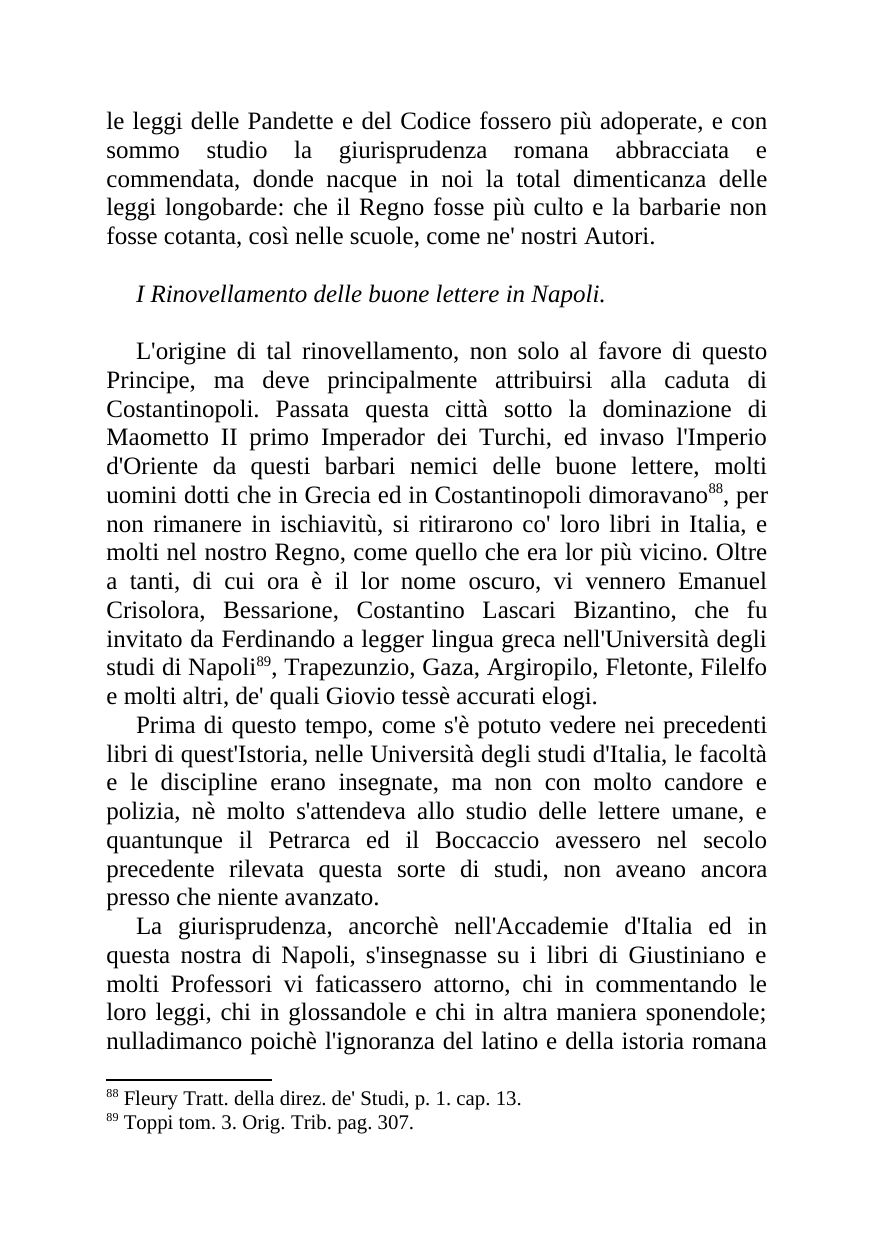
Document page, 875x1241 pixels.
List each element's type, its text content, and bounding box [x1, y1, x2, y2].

text L'origine di tal rinovellamento, non solo al favore di questo Principe, ma deve principalmente attribuirsi alla caduta di Costantinopoli. Passata questa città sotto la dominazione di Maometto II primo Imperador dei Turchi, ed invaso l'Imperio d'Oriente da questi barbari nemici delle buone lettere, molti uomini dotti che in Grecia ed in Costantinopoli dimoravano, per non rimanere in ischiavitù, si ritirarono co' loro libri in Italia, e molti nel nostro Regno, come quello che era lor più vicino. Oltre a tanti, di cui ora è il lor nome oscuro, vi vennero Emanuel Crisolora, Bessarione, Costantino Lascari Bizantino, che fu invitato da Ferdinando a legger lingua greca nell'Università degli studi di Napoli, Trapezunzio, Gaza, Argiropilo, Fletonte, Filelfo e molti altri, de' quali Giovio tessè accurati elogi. [106, 336, 768, 710]
text Fleury Tratt. della direz. de' Studi, p. 1. cap. 13. [106, 1086, 768, 1110]
text le leggi delle Pandette e del Codice fossero più adoperate, e con sommo studio la giurisprudenza romana abbracciata e commendata, donde nacque in noi la total dimenticanza delle leggi longobarde: che il Regno fosse più culto e la barbarie non fosse cotanta, così nelle scuole, come ne' nostri Autori. [106, 106, 768, 250]
text I Rinovellamento delle buone lettere in Napoli. [106, 279, 768, 307]
text La giurisprudenza, ancorchè nell'Accademie d'Italia ed in questa nostra di Napoli, s'insegnasse su i libri di Giustiniano e molti Professori vi faticassero attorno, chi in commentando le loro leggi, chi in glossandole e chi in altra maniera sponendole; nulladimanco poichè l'ignoranza del latino e della istoria romana [106, 911, 768, 1055]
text Prima di questo tempo, come s'è potuto vedere nei precedenti libri di quest'Istoria, nelle Università degli studi d'Italia, le facoltà e le discipline erano insegnate, ma non con molto candore e polizia, nè molto s'attendeva allo studio delle lettere umane, e quantunque il Petrarca ed il Boccaccio avessero nel secolo precedente rilevata questa sorte di studi, non aveano ancora presso che niente avanzato. [106, 710, 768, 911]
text Toppi tom. 3. Orig. Trib. pag. 307. [106, 1110, 768, 1134]
